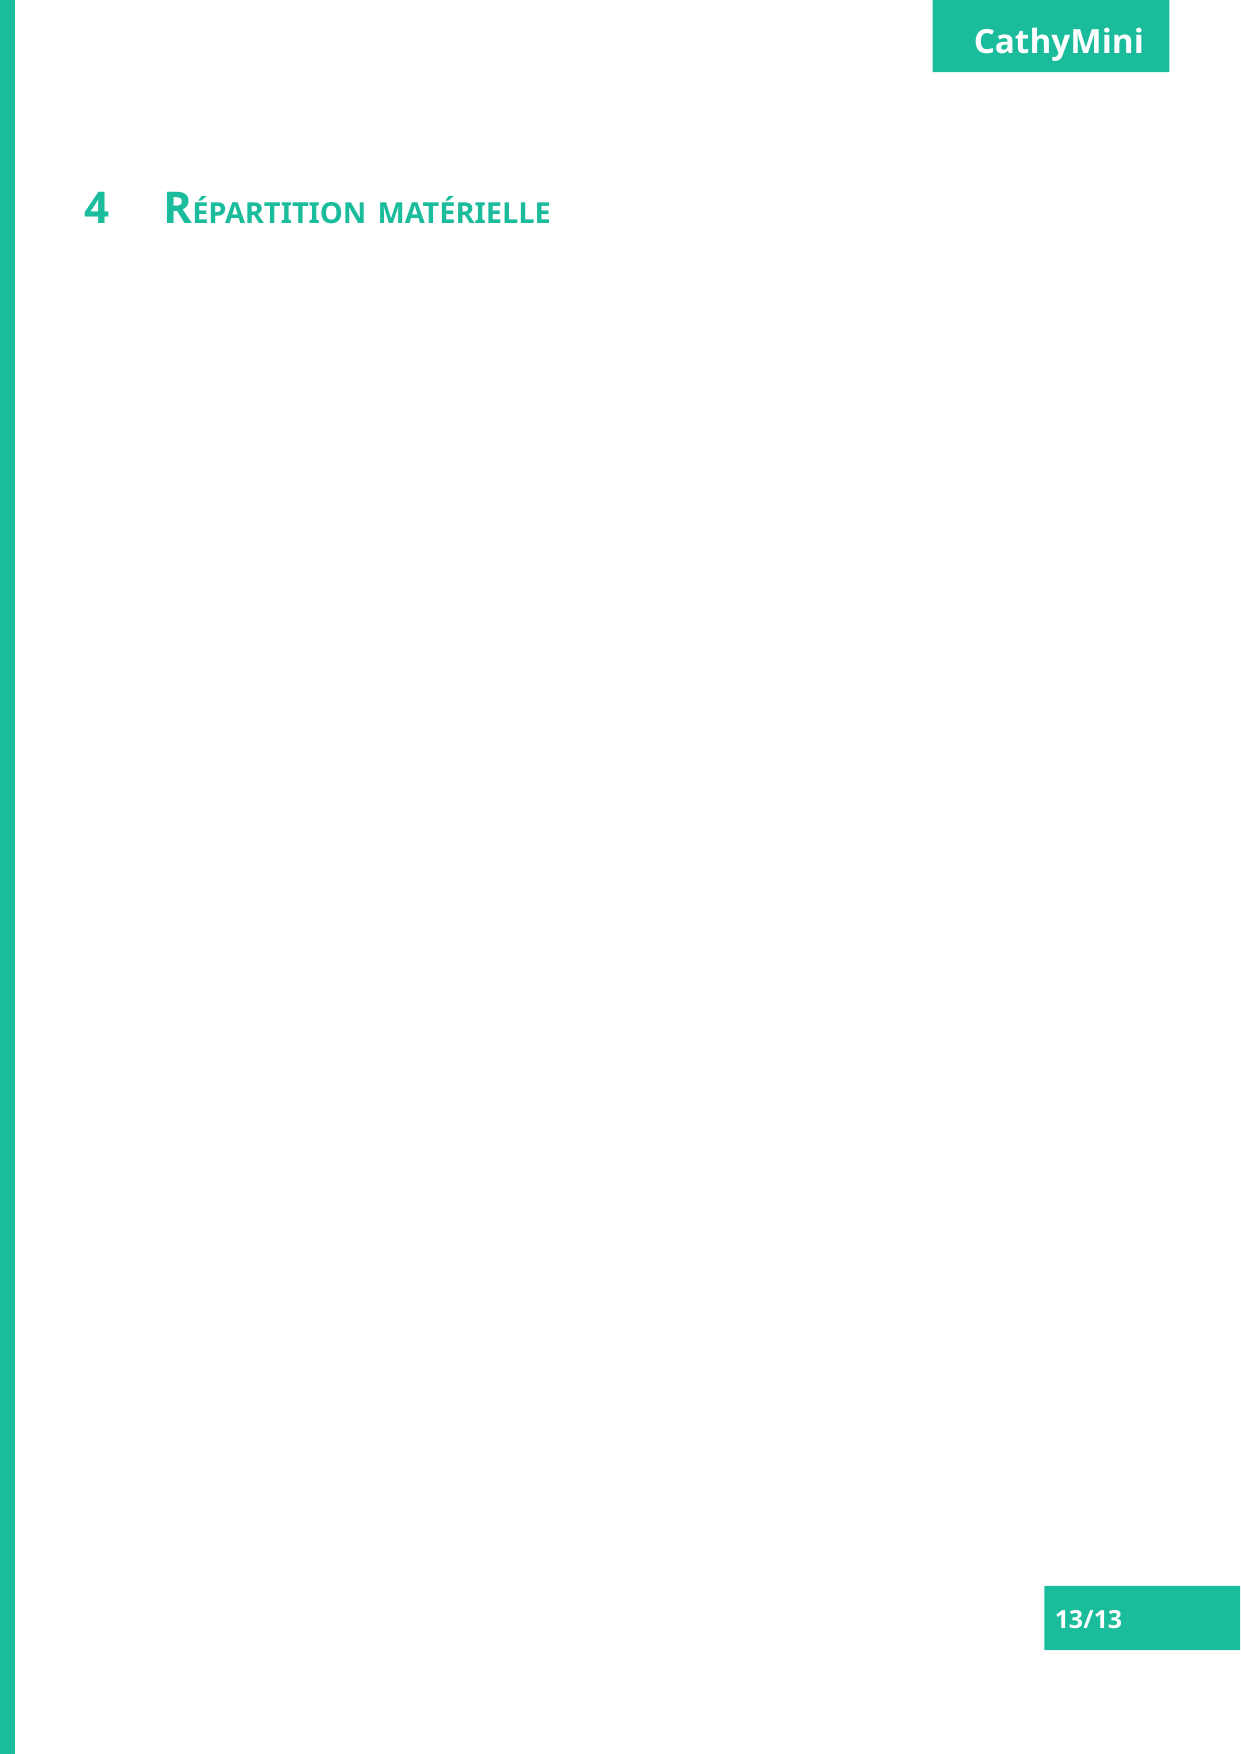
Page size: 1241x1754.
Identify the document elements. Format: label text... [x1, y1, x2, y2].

subtitle Répartition matérielle [73, 176, 1122, 236]
